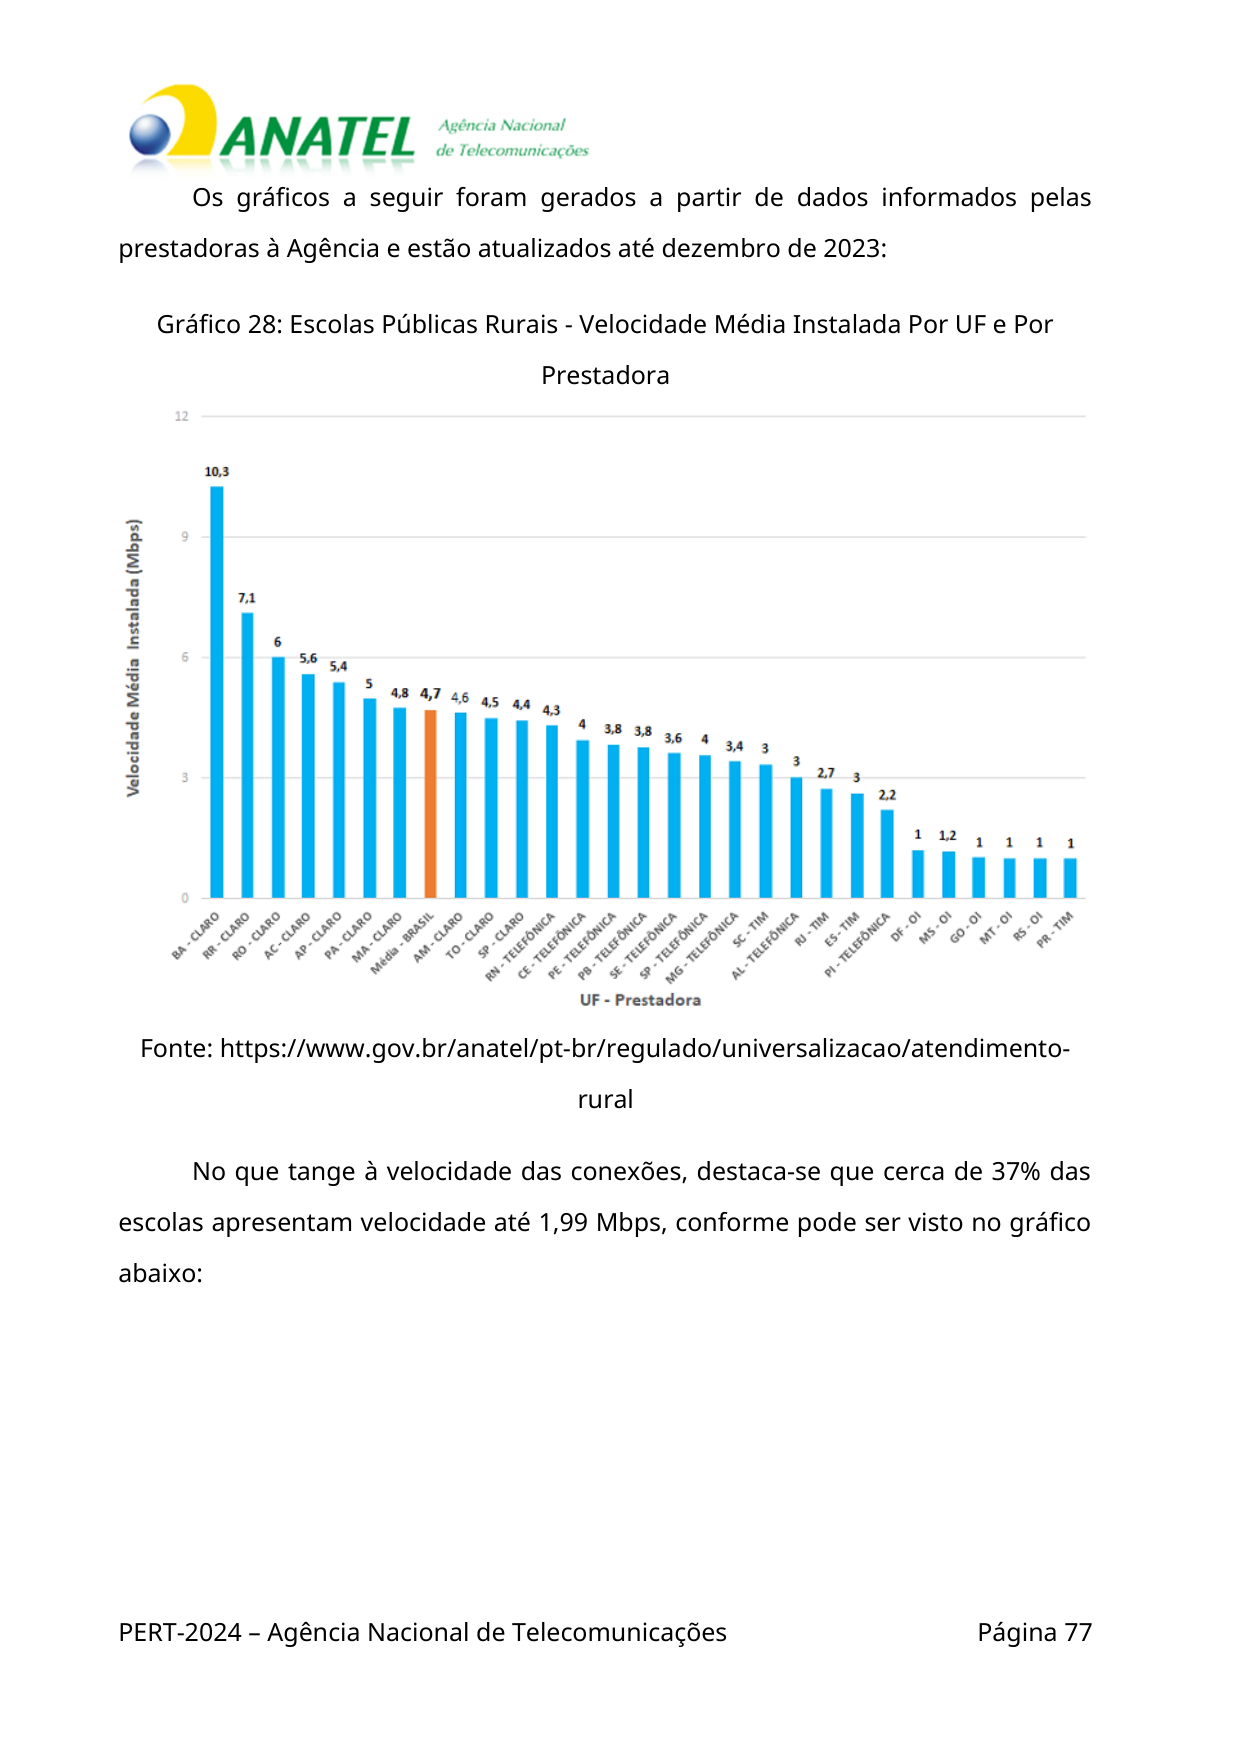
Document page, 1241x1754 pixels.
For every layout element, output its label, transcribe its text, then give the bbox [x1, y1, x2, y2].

text Os gráficos a seguir foram gerados a partir de dados informados pelas prestadoras à Agência e estão atualizados até dezembro de 2023: [118, 179, 1093, 264]
text Fonte: https://www.gov.br/anatel/pt-br/regulado/universalizacao/atendimento-rural [118, 1030, 1093, 1115]
subtitle Gráfico 28: Escolas Públicas Rurais - Velocidade Média Instalada Por UF e Por Prestadora [118, 307, 1093, 392]
text No que tange à velocidade das conexões, destaca-se que cerca de 37% das escolas apresentam velocidade até 1,99 Mbps, conforme pode ser visto no gráfico abaixo: [118, 1153, 1093, 1289]
